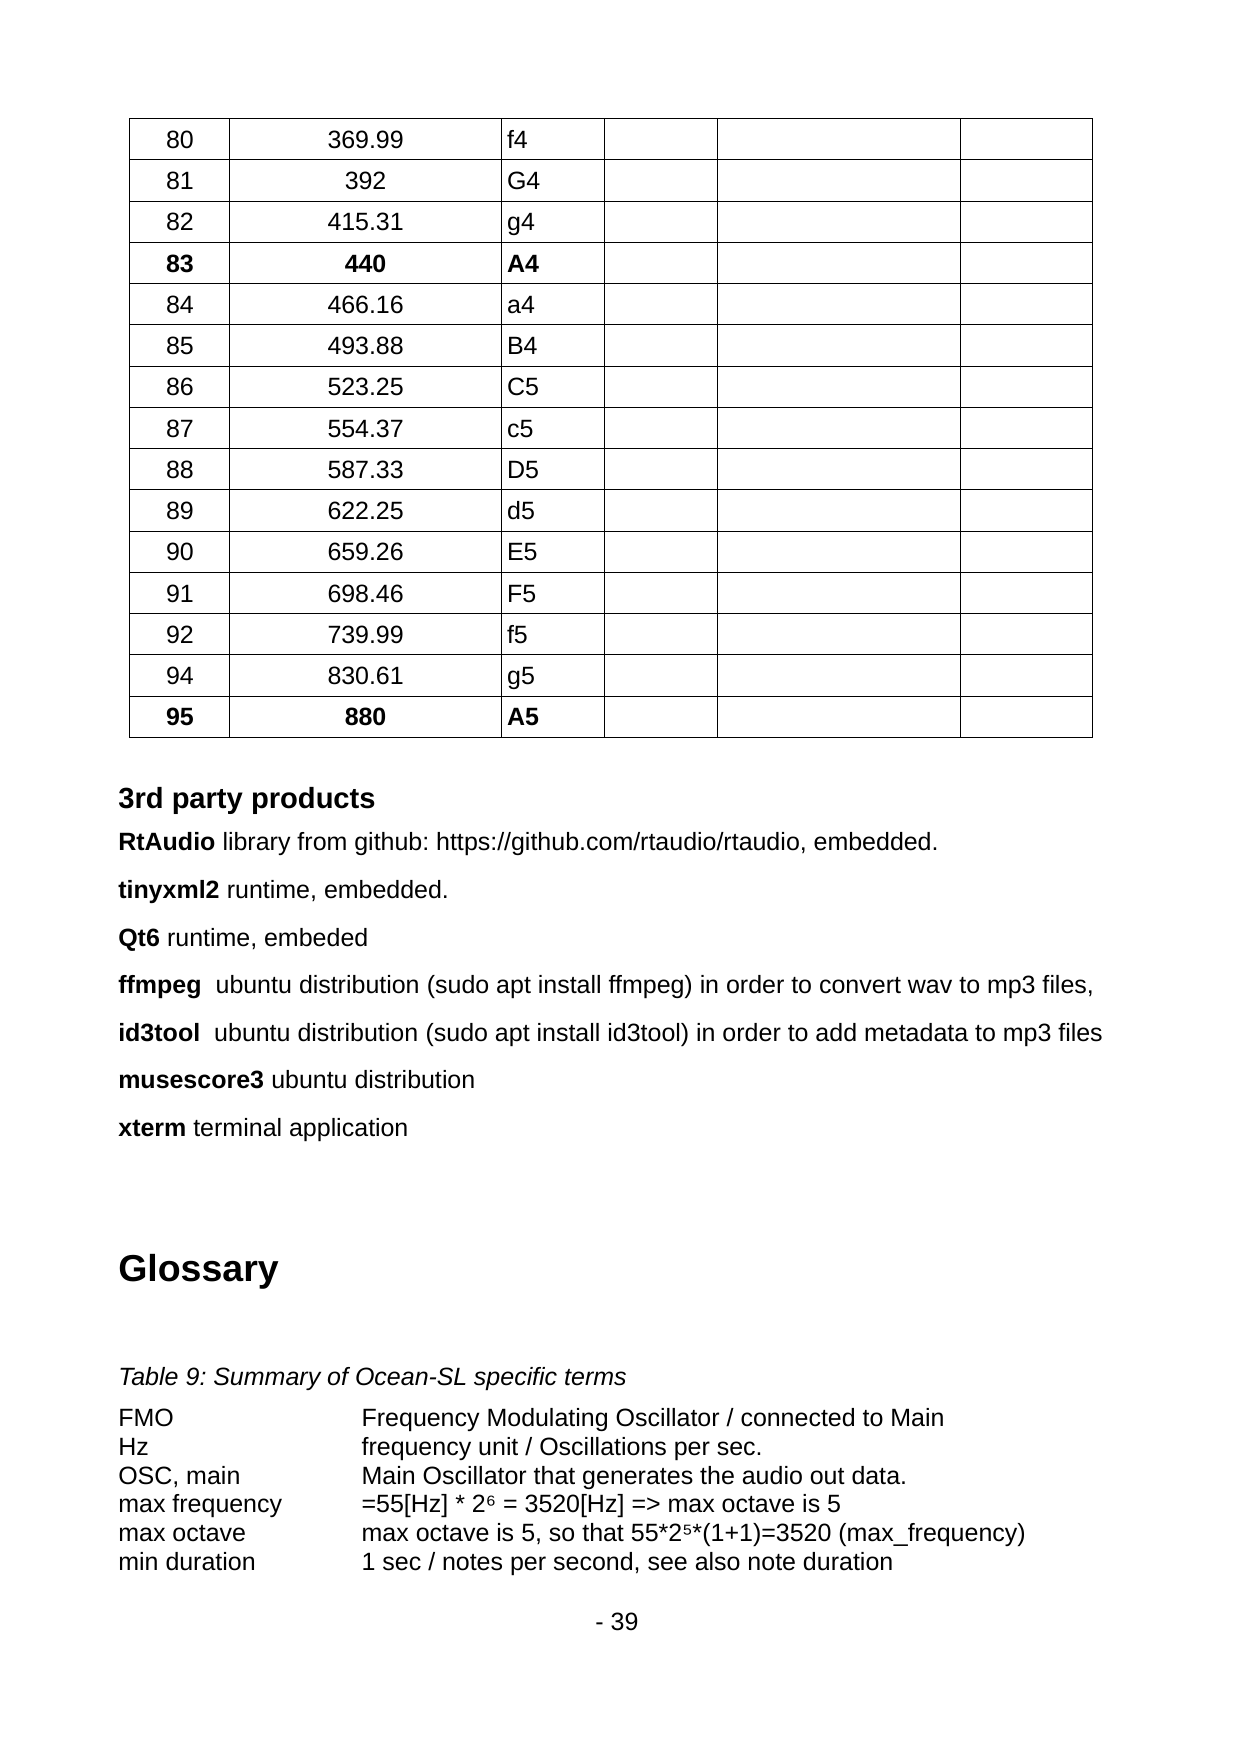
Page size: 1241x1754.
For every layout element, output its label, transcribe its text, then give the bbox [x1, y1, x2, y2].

table_cell 95 [130, 697, 229, 737]
text musescore3 ubuntu distribution [118, 1065, 1122, 1094]
table_cell 466.16 [230, 284, 501, 324]
table_cell [605, 284, 717, 324]
text id3tool ubuntu distribution (sudo apt install id3tool) in order to add metadata to mp3 files [118, 1018, 1122, 1046]
table_cell [605, 655, 717, 696]
text tinyxml2 runtime, embedded. [118, 875, 1122, 904]
table_cell 90 [130, 532, 229, 572]
table_cell [718, 573, 960, 613]
table_cell Hz [118, 1432, 361, 1461]
text xterm terminal application [118, 1113, 1122, 1142]
table_cell [718, 160, 960, 201]
table_cell 830.61 [230, 655, 501, 696]
table_cell [605, 573, 717, 613]
table_cell 84 [130, 284, 229, 324]
subtitle 3rd party products [118, 781, 1122, 815]
table_cell g5 [502, 655, 604, 696]
table_cell Main Oscillator that generates the audio out data. [361, 1461, 1122, 1489]
table_cell [961, 202, 1092, 242]
table_cell [961, 243, 1092, 283]
table_cell [961, 449, 1092, 489]
table_cell f5 [502, 614, 604, 654]
table_cell [961, 119, 1092, 159]
table_cell f4 [502, 119, 604, 159]
table_cell G4 [502, 160, 604, 201]
table_cell 81 [130, 160, 229, 201]
text Table 9: Summary of Ocean-SL specific terms [118, 1362, 1122, 1391]
table_cell [961, 655, 1092, 696]
table_cell max frequency [118, 1489, 361, 1518]
table_cell [605, 697, 717, 737]
table_cell 85 [130, 325, 229, 366]
table_cell [718, 202, 960, 242]
table_cell [718, 284, 960, 324]
table_cell min duration [118, 1547, 361, 1576]
table_cell [605, 408, 717, 448]
table_cell A4 [502, 243, 604, 283]
table_cell 659.26 [230, 532, 501, 572]
table_cell [961, 284, 1092, 324]
table_cell 415.31 [230, 202, 501, 242]
table_cell B4 [502, 325, 604, 366]
table_cell [961, 614, 1092, 654]
table_cell [718, 655, 960, 696]
table_cell C5 [502, 367, 604, 407]
table_cell d5 [502, 490, 604, 531]
table_cell [961, 573, 1092, 613]
table_cell ‪=55[Hz] * 2⁶ = 3520[Hz] => max octave is 5‬ [361, 1489, 1122, 1518]
table_cell [605, 325, 717, 366]
table_cell [605, 119, 717, 159]
text ffmpeg ubuntu distribution (sudo apt install ffmpeg) in order to convert wav to mp3 files, [118, 970, 1122, 999]
table_cell [718, 449, 960, 489]
table_cell 92 [130, 614, 229, 654]
table_cell 880 [230, 697, 501, 737]
table_cell [718, 119, 960, 159]
table_cell [961, 408, 1092, 448]
table_cell D5 [502, 449, 604, 489]
table_cell 369.99 [230, 119, 501, 159]
table_cell [961, 697, 1092, 737]
table_cell F5 [502, 573, 604, 613]
table_cell a4 [502, 284, 604, 324]
table_cell 493.88 [230, 325, 501, 366]
table_cell [605, 490, 717, 531]
table_cell 80 [130, 119, 229, 159]
table_cell 392 [230, 160, 501, 201]
table_cell 83 [130, 243, 229, 283]
table_cell max octave is 5‬, so that 55*2⁵*(1+1)=3520 (max_frequency) [361, 1518, 1122, 1547]
table_cell [961, 532, 1092, 572]
table_cell OSC, main [118, 1461, 361, 1489]
table_cell 87 [130, 408, 229, 448]
table_cell [718, 325, 960, 366]
table_cell [718, 490, 960, 531]
subtitle Glossary [118, 1246, 1122, 1289]
table_cell [961, 367, 1092, 407]
table_cell 698.46 [230, 573, 501, 613]
table_header Frequency Modulating Oscillator / connected to Main [361, 1403, 1122, 1432]
table_cell [605, 243, 717, 283]
table_cell [718, 243, 960, 283]
table_cell c5 [502, 408, 604, 448]
table_cell 91 [130, 573, 229, 613]
table_cell [718, 614, 960, 654]
table_cell 554.37 [230, 408, 501, 448]
table_cell 88 [130, 449, 229, 489]
table_cell [605, 160, 717, 201]
table_cell [961, 490, 1092, 531]
table_cell 587.33 [230, 449, 501, 489]
table_cell [605, 367, 717, 407]
table_cell [718, 408, 960, 448]
table_cell 89 [130, 490, 229, 531]
table_cell 523.25 [230, 367, 501, 407]
table_cell 86 [130, 367, 229, 407]
table_cell [961, 160, 1092, 201]
table_cell 94 [130, 655, 229, 696]
table_cell [961, 325, 1092, 366]
table_cell [605, 532, 717, 572]
table_cell [605, 202, 717, 242]
table_cell 82 [130, 202, 229, 242]
table_header FMO [118, 1403, 361, 1432]
text RtAudio library from github: https://github.com/rtaudio/rtaudio, embedded. [118, 827, 1122, 856]
table_cell 1 sec / notes per second, see also note duration [361, 1547, 1122, 1576]
table_cell [718, 532, 960, 572]
table_cell [718, 697, 960, 737]
table_cell [605, 449, 717, 489]
table_cell [718, 367, 960, 407]
table_cell E5 [502, 532, 604, 572]
table_cell A5 [502, 697, 604, 737]
table_cell frequency unit / Oscillations per sec. [361, 1432, 1122, 1461]
table_cell 739.99 [230, 614, 501, 654]
table_cell [605, 614, 717, 654]
table_cell g4 [502, 202, 604, 242]
table_cell max octave [118, 1518, 361, 1547]
table_cell 622.25 [230, 490, 501, 531]
text Qt6 runtime, embeded [118, 922, 1122, 951]
table_cell 440 [230, 243, 501, 283]
